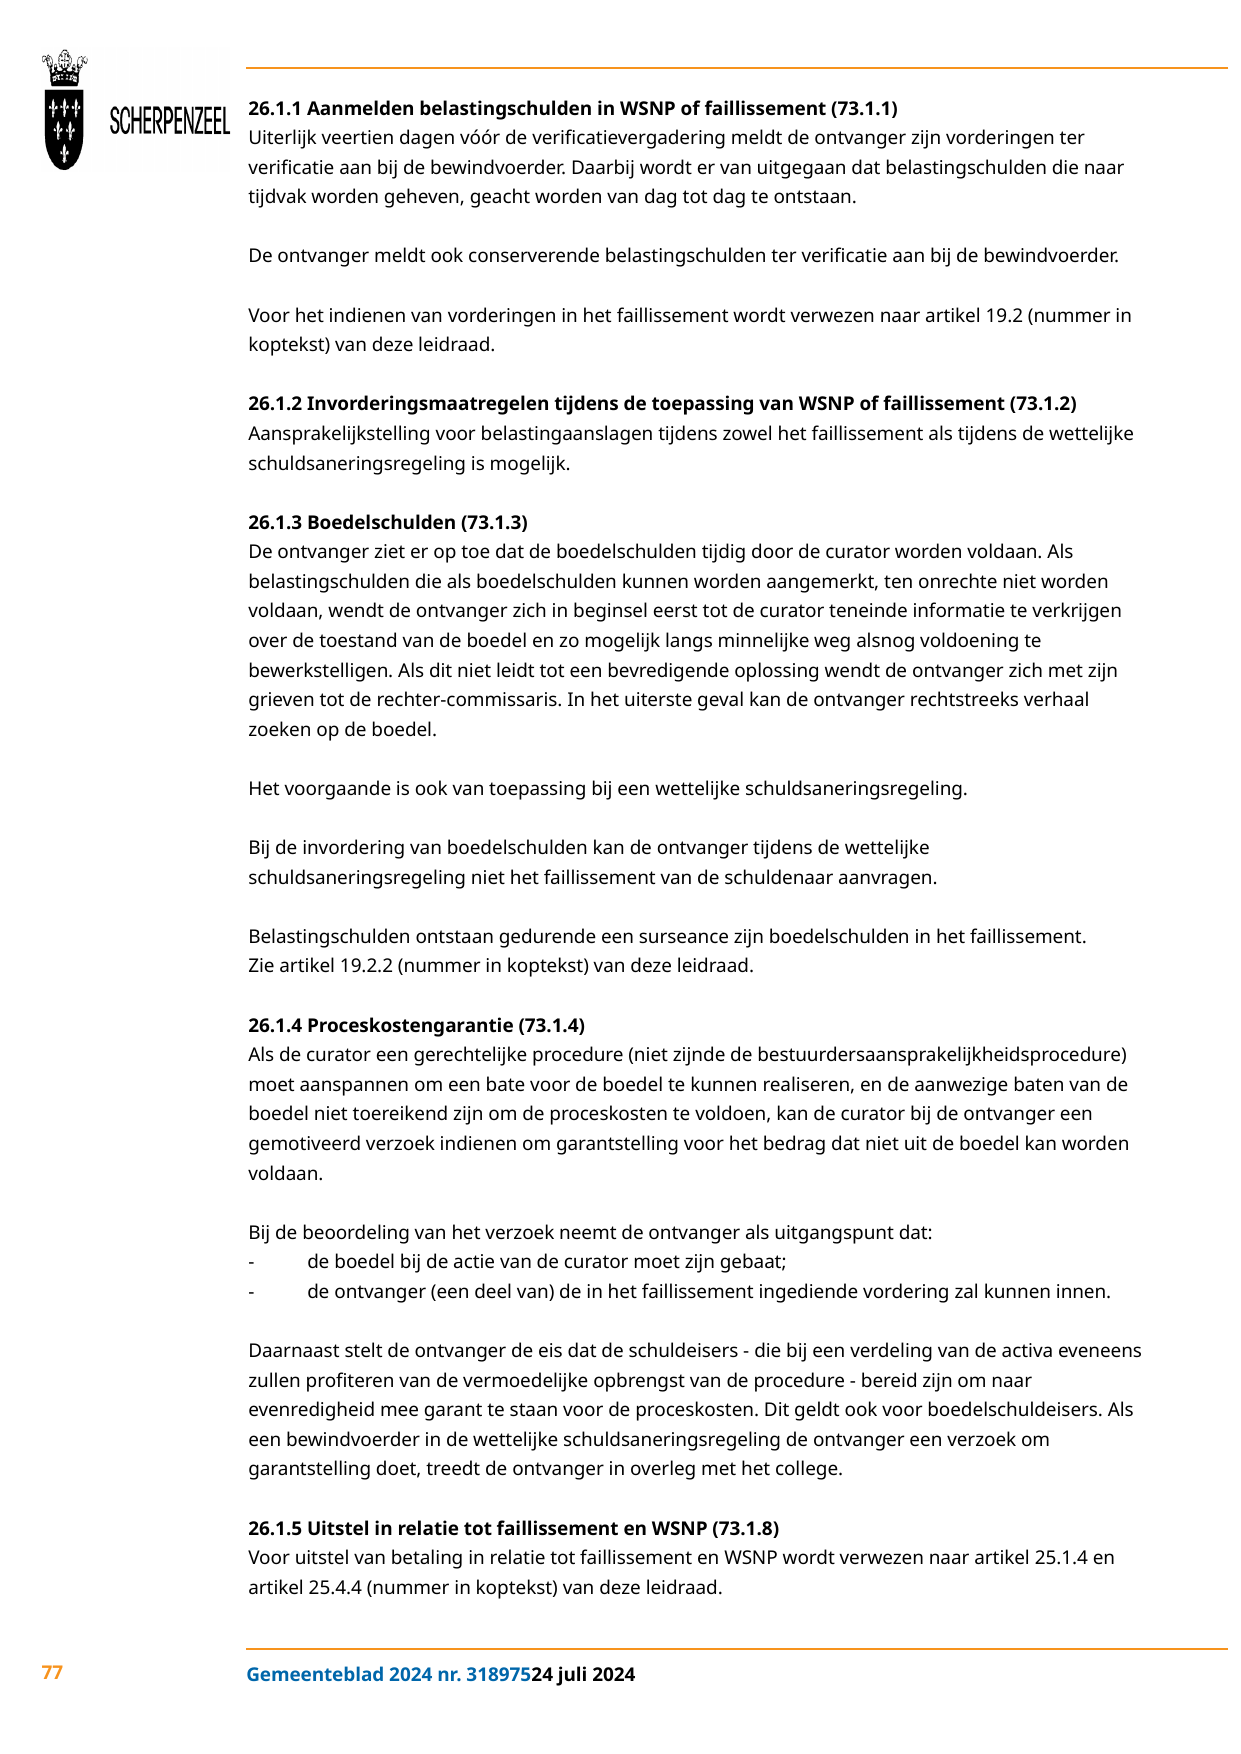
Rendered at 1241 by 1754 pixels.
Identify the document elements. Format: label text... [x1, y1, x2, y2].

text Uiterlijk veertien dagen vóór de verificatievergadering meldt de ontvanger zijn vorderingen ter verificatie aan bij de bewindvoerder. Daarbij wordt er van uitgegaan dat belastingschulden die naar tijdvak worden geheven, geacht worden van dag tot dag te ontstaan. [248, 124, 1152, 209]
text 26.1.5 Uitstel in relatie tot faillissement en WSNP (73.1.8) [248, 1515, 1152, 1541]
text 26.1.2 Invorderingsmaatregelen tijdens de toepassing van WSNP of faillissement (73.1.2) [248, 391, 1152, 416]
text 26.1.4 Proceskostengarantie (73.1.4) [248, 1012, 1152, 1038]
picture [41, 47, 231, 172]
text 26.1.1 Aanmelden belastingschulden in WSNP of faillissement (73.1.1) [248, 95, 1152, 121]
text De ontvanger meldt ook conserverende belastingschulden ter verificatie aan bij de bewindvoerder. [248, 243, 1152, 268]
text Bij de invordering van boedelschulden kan de ontvanger tijdens de wettelijke schuldsaneringsregeling niet het faillissement van de schuldenaar aanvragen. [248, 834, 1152, 890]
text Voor uitstel van betaling in relatie tot faillissement en WSNP wordt verwezen naar artikel 25.1.4 en artikel 25.4.4 (nummer in koptekst) van deze leidraad. [248, 1544, 1152, 1600]
text Zie artikel 19.2.2 (nummer in koptekst) van deze leidraad. [248, 953, 1152, 978]
list de ontvanger (een deel van) de in het faillissement ingediende vordering zal kunnen innen. [248, 1278, 1152, 1304]
text Voor het indienen van vorderingen in het faillissement wordt verwezen naar artikel 19.2 (nummer in koptekst) van deze leidraad. [248, 302, 1152, 357]
list de boedel bij de actie van de curator moet zijn gebaat; [248, 1248, 1152, 1274]
text Daarnaast stelt de ontvanger de eis dat de schuldeisers - die bij een verdeling van de activa eveneens zullen profiteren van de vermoedelijke opbrengst van de procedure - bereid zijn om naar evenredigheid mee garant te staan voor de proceskosten. Dit geldt ook voor boedelschuldeisers. Als een bewindvoerder in de wettelijke schuldsaneringsregeling de ontvanger een verzoek om garantstelling doet, treedt de ontvanger in overleg met het college. [248, 1337, 1152, 1481]
text Bij de beoordeling van het verzoek neemt de ontvanger als uitgangspunt dat: [248, 1219, 1152, 1245]
text Het voorgaande is ook van toepassing bij een wettelijke schuldsaneringsregeling. [248, 775, 1152, 801]
text Aansprakelijkstelling voor belastingaanslagen tijdens zowel het faillissement als tijdens de wettelijke schuldsaneringsregeling is mogelijk. [248, 420, 1152, 476]
text Belastingschulden ontstaan gedurende een surseance zijn boedelschulden in het faillissement. [248, 923, 1152, 949]
text Als de curator een gerechtelijke procedure (niet zijnde de bestuurdersaansprakelijkheidsprocedure) moet aanspannen om een bate voor de boedel te kunnen realiseren, en de aanwezige baten van de boedel niet toereikend zijn om de proceskosten te voldoen, kan de curator bij de ontvanger een gemotiveerd verzoek indienen om garantstelling voor het bedrag dat niet uit de boedel kan worden voldaan. [248, 1041, 1152, 1186]
text 26.1.3 Boedelschulden (73.1.3) [248, 509, 1152, 535]
text De ontvanger ziet er op toe dat de boedelschulden tijdig door de curator worden voldaan. Als belastingschulden die als boedelschulden kunnen worden aangemerkt, ten onrechte niet worden voldaan, wendt de ontvanger zich in beginsel eerst tot de curator teneinde informatie te verkrijgen over de toestand van de boedel en zo mogelijk langs minnelijke weg alsnog voldoening te bewerkstelligen. Als dit niet leidt tot een bevredigende oplossing wendt de ontvanger zich met zijn grieven tot de rechter-commissaris. In het uiterste geval kan de ontvanger rechtstreeks verhaal zoeken op de boedel. [248, 538, 1152, 742]
